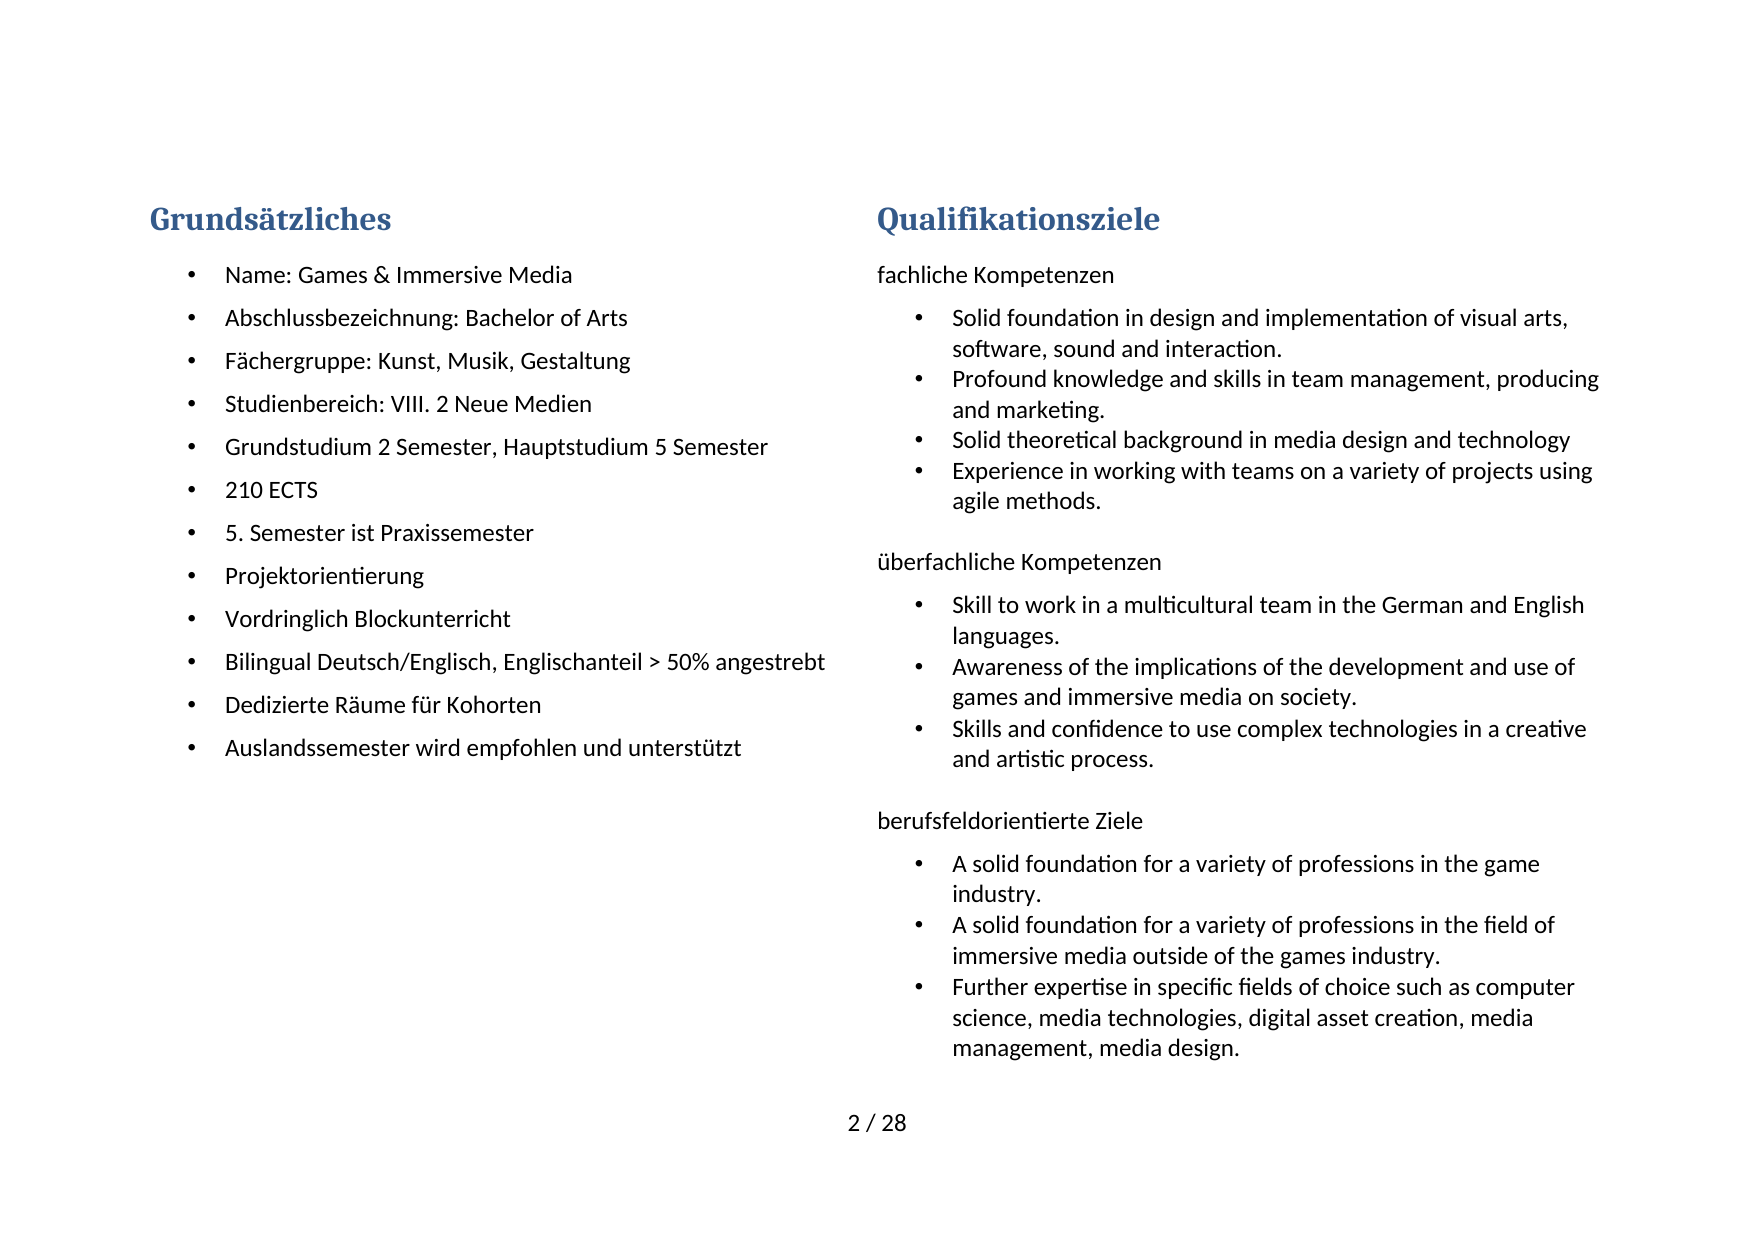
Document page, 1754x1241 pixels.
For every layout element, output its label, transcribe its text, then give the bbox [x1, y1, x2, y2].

list Solid theoretical background in media design and technology [914, 424, 1604, 455]
list Auslandssemester wird empfohlen und unterstützt [187, 732, 877, 763]
list Studienbereich: VIII. 2 Neue Medien [187, 388, 877, 419]
list Profound knowledge and skills in team management, producing and marketing. [914, 363, 1604, 424]
list 5. Semester ist Praxissemester [187, 517, 877, 548]
list Skill to work in a multicultural team in the German and English languages. [914, 589, 1604, 650]
list A solid foundation for a variety of professions in the game industry. [914, 848, 1604, 909]
list Fächergruppe: Kunst, Musik, Gestaltung [187, 345, 877, 376]
text berufsfeldorientierte Ziele [877, 805, 1604, 835]
list Skills and confidence to use complex technologies in a creative and artistic process. [914, 713, 1604, 804]
list Bilingual Deutsch/Englisch, Englischanteil > 50% angestrebt [187, 646, 877, 677]
text überfachliche Kompetenzen [877, 546, 1604, 577]
list A solid foundation for a variety of professions in the field of immersive media outside of the games industry. [914, 909, 1604, 971]
subtitle Qualifikationsziele [877, 200, 1604, 238]
list Projektorientierung [187, 560, 877, 591]
list 210 ECTS [187, 474, 877, 505]
list Vordringlich Blockunterricht [187, 603, 877, 634]
list Experience in working with teams on a variety of projects using agile methods. [914, 455, 1604, 546]
list Name: Games & Immersive Media [187, 259, 877, 290]
list Solid foundation in design and implementation of visual arts, software, sound and interaction. [914, 302, 1604, 363]
text fachliche Kompetenzen [877, 259, 1604, 290]
list Further expertise in specific fields of choice such as computer science, media technologies, digital asset creation, media management, media design. [914, 971, 1604, 1063]
list Awareness of the implications of the development and use of games and immersive media on society. [914, 651, 1604, 712]
list Dedizierte Räume für Kohorten [187, 689, 877, 720]
list Grundstudium 2 Semester, Hauptstudium 5 Semester [187, 431, 877, 462]
list Abschlussbezeichnung: Bachelor of Arts [187, 302, 877, 333]
subtitle Grundsätzliches [150, 200, 877, 238]
